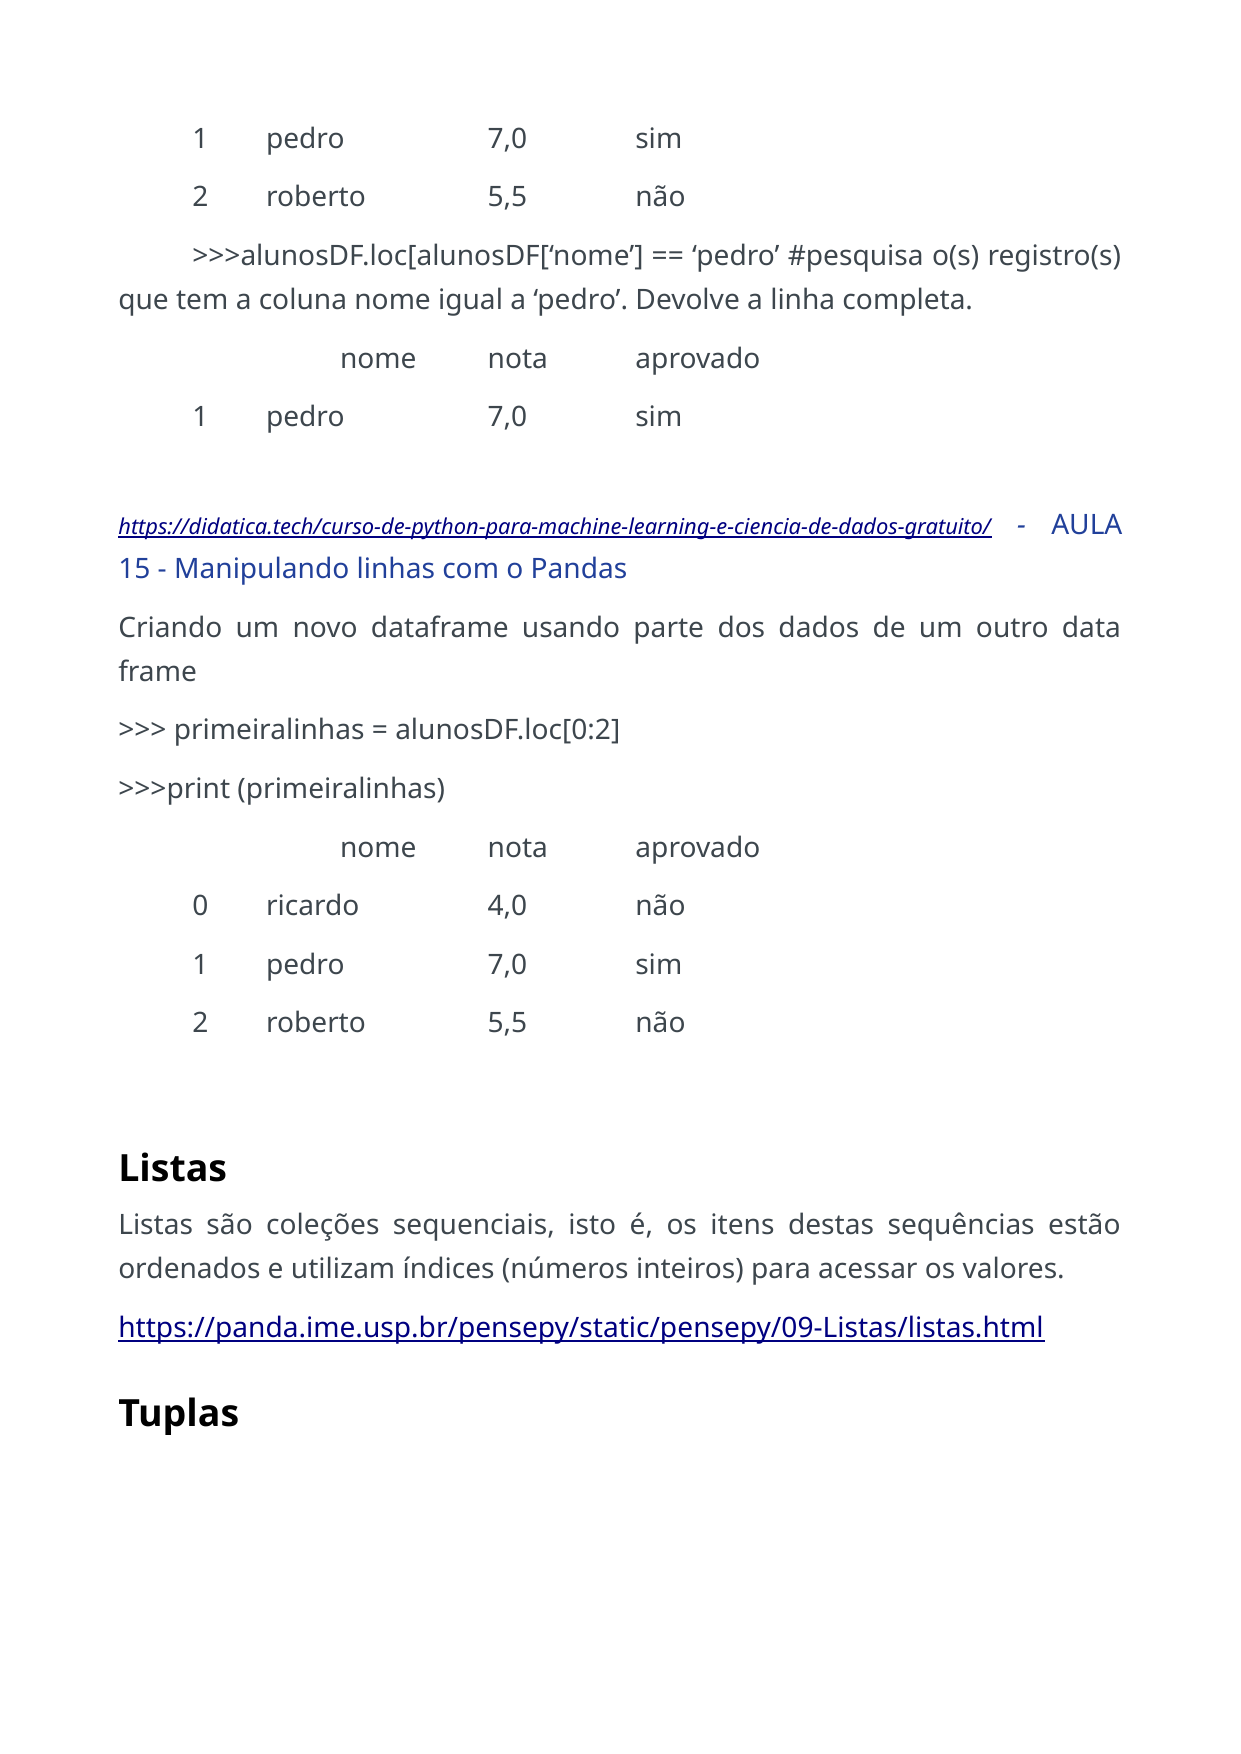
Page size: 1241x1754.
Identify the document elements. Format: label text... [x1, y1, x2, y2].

subtitle Tuplas [118, 1387, 1122, 1438]
text 2 roberto 5,5 não [192, 177, 1122, 215]
text Listas são coleções sequenciais, isto é, os itens destas sequências estão ordenados e utilizam índices (números inteiros) para acessar os valores. [118, 1204, 1122, 1287]
text 1 pedro 7,0 sim [192, 397, 1122, 435]
text 0 ricardo 4,0 não [192, 886, 1122, 924]
text 1 pedro 7,0 sim [192, 944, 1122, 982]
text 1 pedro 7,0 sim [192, 118, 1122, 156]
text https://panda.ime.usp.br/pensepy/static/pensepy/09-Listas/listas.html [118, 1307, 1122, 1346]
text >>>print (primeiralinhas) [118, 768, 1122, 807]
text >>> primeiralinhas = alunosDF.loc[0:2] [118, 709, 1122, 748]
text 2 roberto 5,5 não [192, 1003, 1122, 1041]
text https://didatica.tech/curso-de-python-para-machine-learning-e-ciencia-de-dados-gratuito/ - AULA 15 - Manipulando linhas com o Pandas [118, 504, 1122, 587]
text nome nota aprovado [192, 338, 1122, 376]
text nome nota aprovado [192, 827, 1122, 865]
text >>>alunosDF.loc[alunosDF[‘nome’] == ‘pedro’ #pesquisa o(s) registro(s) que tem a coluna nome igual a ‘pedro’. Devolve a linha completa. [118, 235, 1122, 318]
text Criando um novo dataframe usando parte dos dados de um outro data frame [118, 607, 1122, 689]
subtitle Listas [118, 1141, 1122, 1192]
